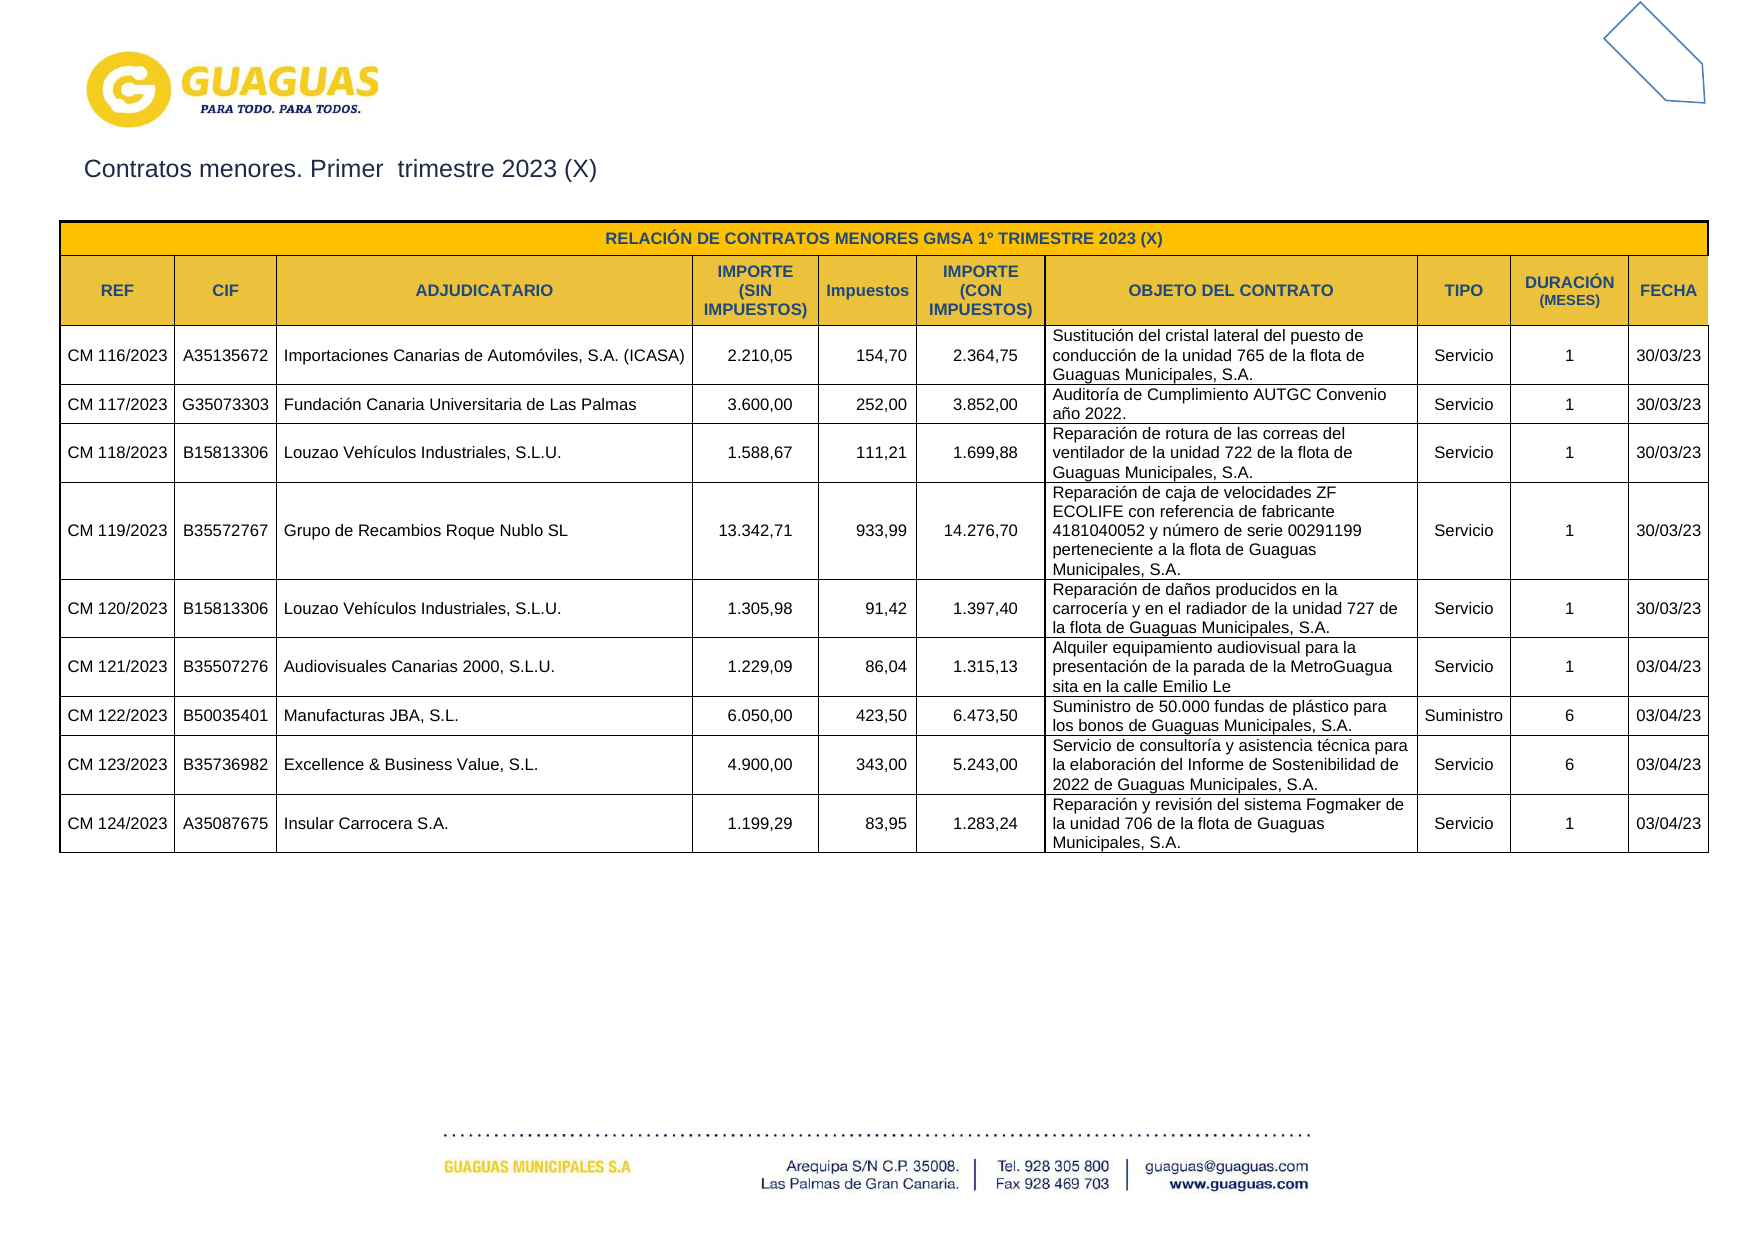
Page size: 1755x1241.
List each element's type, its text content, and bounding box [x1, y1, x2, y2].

table_cell Reparación de rotura de las correas del ventilador de la unidad 722 de la flota de Guaguas Municipales, S.A. [1046, 424, 1417, 482]
table_cell 6 [1511, 736, 1628, 793]
table_cell Importaciones Canarias de Automóviles, S.A. (ICASA) [277, 326, 692, 384]
table_cell 30/03/23 [1629, 326, 1708, 384]
table_cell Audiovisuales Canarias 2000, S.L.U. [277, 638, 692, 696]
table_cell Sustitución del cristal lateral del puesto de conducción de la unidad 765 de la flota de Guaguas Municipales, S.A. [1046, 326, 1417, 384]
table_cell A35135672 [175, 326, 276, 384]
table_cell CM 117/2023 [61, 385, 174, 423]
table_cell CM 123/2023 [61, 736, 174, 793]
table_cell G35073303 [175, 385, 276, 423]
table_cell ADJUDICATARIO [277, 256, 692, 325]
table_cell DURACIÓN (MESES) [1511, 256, 1628, 325]
table_cell 1 [1511, 483, 1628, 578]
table_cell Manufacturas JBA, S.L. [277, 697, 692, 735]
table_cell 91,42 [819, 580, 916, 637]
table_cell 1.588,67 [693, 424, 818, 482]
table_cell Servicio [1418, 638, 1510, 696]
table_cell Suministro [1418, 697, 1510, 735]
table_cell 111,21 [819, 424, 916, 482]
table_cell 1.283,24 [917, 795, 1044, 852]
table_cell Louzao Vehículos Industriales, S.L.U. [277, 580, 692, 637]
table_cell Servicio [1418, 580, 1510, 637]
table_cell 03/04/23 [1629, 736, 1708, 793]
table_cell 3.852,00 [917, 385, 1044, 423]
table_cell CM 124/2023 [61, 795, 174, 852]
table_cell CM 116/2023 [61, 326, 174, 384]
table_cell 6.473,50 [917, 697, 1044, 735]
table_cell 83,95 [819, 795, 916, 852]
table_cell 6 [1511, 697, 1628, 735]
table_cell Servicio [1418, 385, 1510, 423]
table_cell Alquiler equipamiento audiovisual para la presentación de la parada de la MetroGuagua sita en la calle Emilio Le [1046, 638, 1417, 696]
table_cell 1 [1511, 580, 1628, 637]
table_cell Servicio [1418, 795, 1510, 852]
table_cell 30/03/23 [1629, 385, 1708, 423]
table_cell Servicio de consultoría y asistencia técnica para la elaboración del Informe de Sostenibilidad de 2022 de Guaguas Municipales, S.A. [1046, 736, 1417, 793]
table_cell CIF [175, 256, 276, 325]
table_cell 343,00 [819, 736, 916, 793]
table_cell CM 122/2023 [61, 697, 174, 735]
table_cell 423,50 [819, 697, 916, 735]
table_cell 1.315,13 [917, 638, 1044, 696]
table_cell IMPORTE (CON IMPUESTOS) [917, 256, 1044, 325]
table_cell A35087675 [175, 795, 276, 852]
table_header RELACIÓN DE CONTRATOS MENORES GMSA 1º TRIMESTRE 2023 (X) [61, 223, 1707, 255]
table_cell 1 [1511, 385, 1628, 423]
table_cell Reparación de caja de velocidades ZF ECOLIFE con referencia de fabricante 4181040052 y número de serie 00291199 perteneciente a la flota de Guaguas Municipales, S.A. [1046, 483, 1417, 578]
table_cell 03/04/23 [1629, 697, 1708, 735]
table_cell 03/04/23 [1629, 638, 1708, 696]
table_cell 1.397,40 [917, 580, 1044, 637]
table_cell TIPO [1418, 256, 1510, 325]
table_cell 30/03/23 [1629, 424, 1708, 482]
table_cell 1 [1511, 795, 1628, 852]
table_cell 1 [1511, 424, 1628, 482]
table_cell Insular Carrocera S.A. [277, 795, 692, 852]
table_cell Servicio [1418, 424, 1510, 482]
table_cell 1.305,98 [693, 580, 818, 637]
table_cell B35736982 [175, 736, 276, 793]
table_cell CM 119/2023 [61, 483, 174, 578]
table_cell OBJETO DEL CONTRATO [1046, 256, 1417, 325]
table_cell 86,04 [819, 638, 916, 696]
picture [86, 51, 378, 128]
table_cell B50035401 [175, 697, 276, 735]
table_cell Suministro de 50.000 fundas de plástico para los bonos de Guaguas Municipales, S.A. [1046, 697, 1417, 735]
table_cell 1 [1511, 638, 1628, 696]
table_cell 14.276,70 [917, 483, 1044, 578]
table_cell CM 118/2023 [61, 424, 174, 482]
table_cell 30/03/23 [1629, 580, 1708, 637]
table_cell Louzao Vehículos Industriales, S.L.U. [277, 424, 692, 482]
table_cell 3.600,00 [693, 385, 818, 423]
table_cell CM 120/2023 [61, 580, 174, 637]
table_cell Servicio [1418, 736, 1510, 793]
table_cell Auditoría de Cumplimiento AUTGC Convenio año 2022. [1046, 385, 1417, 423]
table_cell 03/04/23 [1629, 795, 1708, 852]
table_cell 30/03/23 [1629, 483, 1708, 578]
table_cell CM 121/2023 [61, 638, 174, 696]
table_cell 252,00 [819, 385, 916, 423]
table_cell REF [61, 256, 174, 325]
table_cell Reparación y revisión del sistema Fogmaker de la unidad 706 de la flota de Guaguas Municipales, S.A. [1046, 795, 1417, 852]
table_cell 933,99 [819, 483, 916, 578]
table_cell 5.243,00 [917, 736, 1044, 793]
table_cell 2.364,75 [917, 326, 1044, 384]
table_cell 6.050,00 [693, 697, 818, 735]
table_cell Fundación Canaria Universitaria de Las Palmas [277, 385, 692, 423]
table_cell 1.699,88 [917, 424, 1044, 482]
table_cell 154,70 [819, 326, 916, 384]
table_cell 1 [1511, 326, 1628, 384]
table_cell 4.900,00 [693, 736, 818, 793]
table_cell Servicio [1418, 483, 1510, 578]
table_cell 13.342,71 [693, 483, 818, 578]
table_cell B15813306 [175, 580, 276, 637]
table_cell Excellence & Business Value, S.L. [277, 736, 692, 793]
table_cell IMPORTE (SIN IMPUESTOS) [693, 256, 818, 325]
text Contratos menores. Primer trimestre 2023 (X) [84, 154, 1694, 183]
table_cell Reparación de daños producidos en la carrocería y en el radiador de la unidad 727 de la flota de Guaguas Municipales, S.A. [1046, 580, 1417, 637]
table_cell FECHA [1629, 256, 1708, 325]
table_cell Impuestos [819, 256, 916, 325]
table_cell 1.229,09 [693, 638, 818, 696]
picture [443, 1134, 1311, 1194]
table_cell B35507276 [175, 638, 276, 696]
table_cell B15813306 [175, 424, 276, 482]
table_cell 2.210,05 [693, 326, 818, 384]
table_cell Servicio [1418, 326, 1510, 384]
table_cell 1.199,29 [693, 795, 818, 852]
table_cell B35572767 [175, 483, 276, 578]
table_cell Grupo de Recambios Roque Nublo SL [277, 483, 692, 578]
